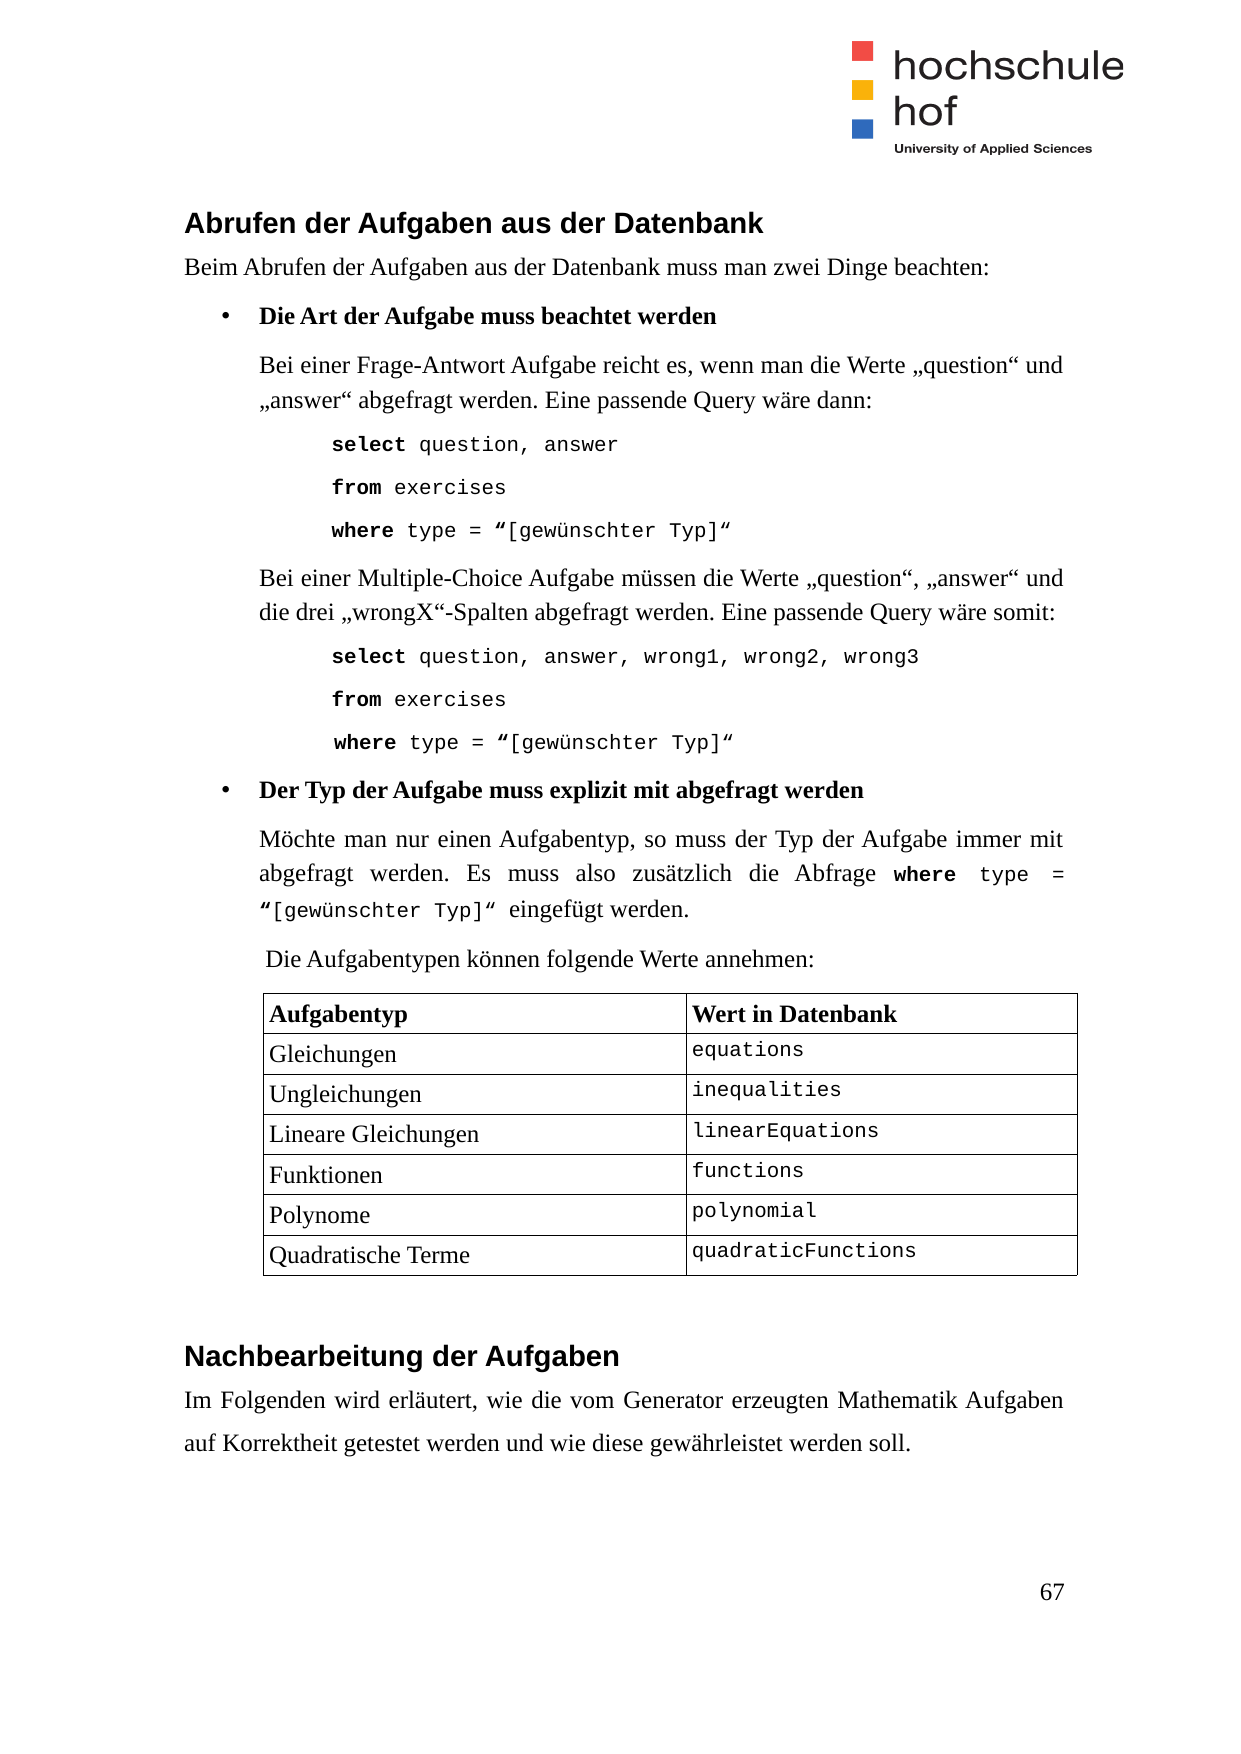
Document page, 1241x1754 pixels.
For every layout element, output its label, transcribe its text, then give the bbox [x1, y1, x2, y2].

table_cell inequalities [687, 1075, 1077, 1114]
list Die Art der Aufgabe muss beachtet werden [221, 301, 1064, 330]
table_cell polynomial [687, 1195, 1077, 1235]
subtitle Abrufen der Aufgaben aus der Datenbank [184, 206, 1064, 240]
table_cell Funktionen [264, 1155, 686, 1194]
table_cell quadraticFunctions [687, 1236, 1077, 1275]
list where type = “[gewünschter Typ]“ [296, 520, 1064, 543]
list Bei einer Multiple-Choice Aufgabe müssen die Werte „question“, „answer“ und die drei „wrongX“-Spalten abgefragt werden. Eine passende Query wäre somit: [221, 563, 1064, 626]
table_cell Ungleichungen [264, 1075, 686, 1114]
subtitle Nachbearbeitung der Aufgaben [184, 1339, 1064, 1372]
list where type = “[gewünschter Typ]“ [296, 732, 1064, 756]
table_cell linearEquations [687, 1115, 1077, 1154]
table_header Wert in Datenbank [687, 994, 1077, 1033]
table_cell Polynome [264, 1195, 686, 1235]
list from exercises [296, 689, 1064, 713]
picture [852, 41, 1124, 155]
list select question, answer [296, 434, 1064, 457]
table_cell Gleichungen [264, 1034, 686, 1073]
list Bei einer Frage-Antwort Aufgabe reicht es, wenn man die Werte „question“ und „answer“ abgefragt werden. Eine passende Query wäre dann: [221, 350, 1064, 413]
list from exercises [296, 477, 1064, 500]
list Möchte man nur einen Aufgabentyp, so muss der Typ der Aufgabe immer mit abgefragt werden. Es muss also zusätzlich die Abfrage where type = “[gewünschter Typ]“ eingefügt werden. [221, 824, 1064, 923]
table_cell equations [687, 1034, 1077, 1073]
text Im Folgenden wird erläutert, wie die vom Generator erzeugten Mathematik Aufgaben auf Korrektheit getestet werden und wie diese gewährleistet werden soll. [184, 1385, 1064, 1457]
list select question, answer, wrong1, wrong2, wrong3 [296, 646, 1064, 670]
table_cell Quadratische Terme [264, 1236, 686, 1275]
list Die Aufgabentypen können folgende Werte annehmen: [221, 944, 1064, 972]
table_cell functions [687, 1155, 1077, 1194]
table_cell Lineare Gleichungen [264, 1115, 686, 1154]
list Der Typ der Aufgabe muss explizit mit abgefragt werden [221, 775, 1064, 804]
table_header Aufgabentyp [264, 994, 686, 1033]
text Beim Abrufen der Aufgaben aus der Datenbank muss man zwei Dinge beachten: [184, 252, 1064, 281]
